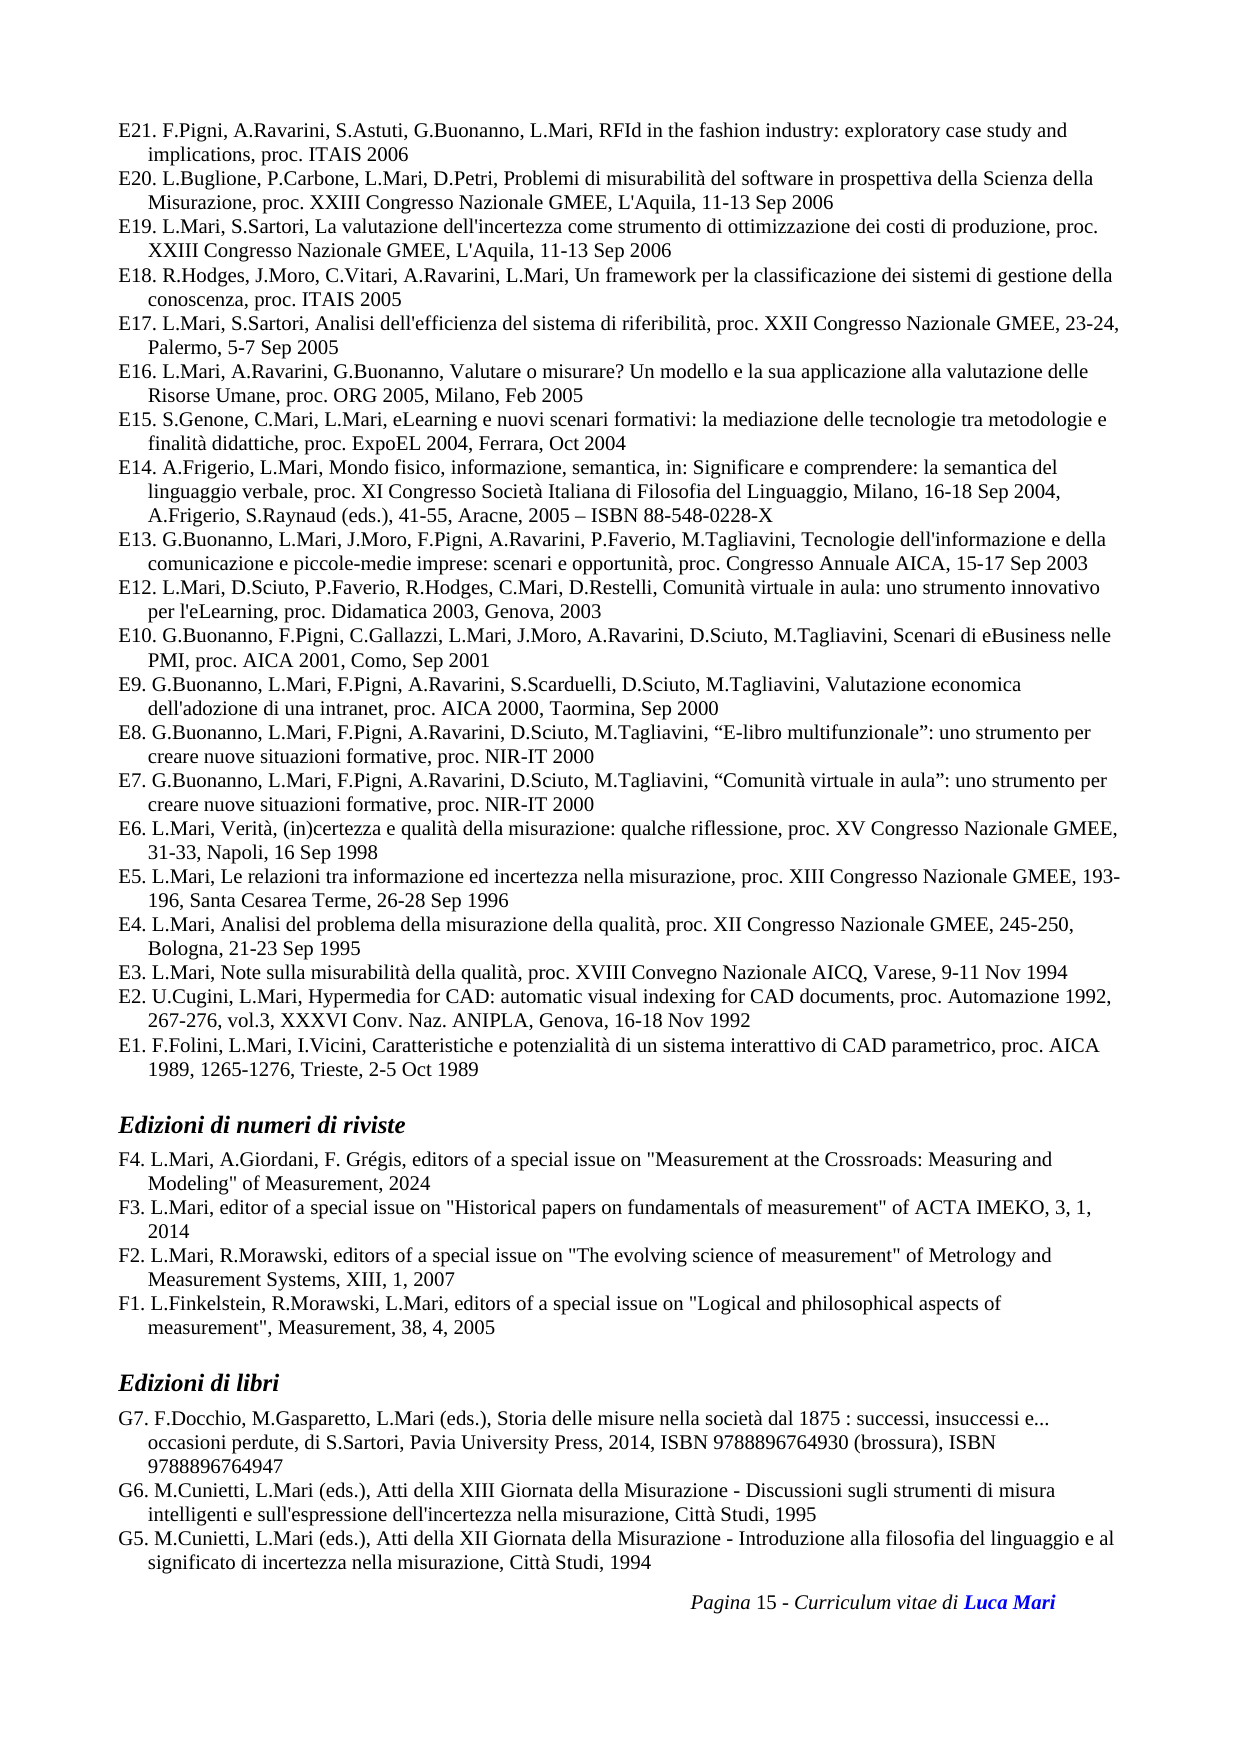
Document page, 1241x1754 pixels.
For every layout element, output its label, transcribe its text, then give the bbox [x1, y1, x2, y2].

text E3. L.Mari, Note sulla misurabilità della qualità, proc. XVIII Convegno Nazionale AICQ, Varese, 9-11 Nov 1994 [118, 960, 1122, 984]
subtitle Edizioni di libri [118, 1368, 1122, 1397]
text E9. G.Buonanno, L.Mari, F.Pigni, A.Ravarini, S.Scarduelli, D.Sciuto, M.Tagliavini, Valutazione economica dell'adozione di una intranet, proc. AICA 2000, Taormina, Sep 2000 [118, 672, 1122, 720]
text E16. L.Mari, A.Ravarini, G.Buonanno, Valutare o misurare? Un modello e la sua applicazione alla valutazione delle Risorse Umane, proc. ORG 2005, Milano, Feb 2005 [118, 359, 1122, 407]
text E1. F.Folini, L.Mari, I.Vicini, Caratteristiche e potenzialità di un sistema interattivo di CAD parametrico, proc. AICA 1989, 1265-1276, Trieste, 2-5 Oct 1989 [118, 1032, 1122, 1081]
text E14. A.Frigerio, L.Mari, Mondo fisico, informazione, semantica, in: Significare e comprendere: la semantica del linguaggio verbale, proc. XI Congresso Società Italiana di Filosofia del Linguaggio, Milano, 16-18 Sep 2004, A.Frigerio, S.Raynaud (eds.), 41-55, Aracne, 2005 – ISBN 88-548-0228-X [118, 455, 1122, 527]
text E4. L.Mari, Analisi del problema della misurazione della qualità, proc. XII Congresso Nazionale GMEE, 245-250, Bologna, 21-23 Sep 1995 [118, 912, 1122, 960]
text E10. G.Buonanno, F.Pigni, C.Gallazzi, L.Mari, J.Moro, A.Ravarini, D.Sciuto, M.Tagliavini, Scenari di eBusiness nelle PMI, proc. AICA 2001, Como, Sep 2001 [118, 623, 1122, 672]
text E17. L.Mari, S.Sartori, Analisi dell'efficienza del sistema di riferibilità, proc. XXII Congresso Nazionale GMEE, 23-24, Palermo, 5-7 Sep 2005 [118, 311, 1122, 359]
text E8. G.Buonanno, L.Mari, F.Pigni, A.Ravarini, D.Sciuto, M.Tagliavini, “E-libro multifunzionale”: uno strumento per creare nuove situazioni formative, proc. NIR-IT 2000 [118, 720, 1122, 768]
text E5. L.Mari, Le relazioni tra informazione ed incertezza nella misurazione, proc. XIII Congresso Nazionale GMEE, 193-196, Santa Cesarea Terme, 26-28 Sep 1996 [118, 864, 1122, 912]
text E18. R.Hodges, J.Moro, C.Vitari, A.Ravarini, L.Mari, Un framework per la classificazione dei sistemi di gestione della conoscenza, proc. ITAIS 2005 [118, 262, 1122, 311]
text E12. L.Mari, D.Sciuto, P.Faverio, R.Hodges, C.Mari, D.Restelli, Comunità virtuale in aula: uno strumento innovativo per l'eLearning, proc. Didamatica 2003, Genova, 2003 [118, 575, 1122, 623]
text F3. L.Mari, editor of a special issue on "Historical papers on fundamentals of measurement" of ACTA IMEKO, 3, 1, 2014 [118, 1195, 1122, 1243]
text F4. L.Mari, A.Giordani, F. Grégis, editors of a special issue on "Measurement at the Crossroads: Measuring and Modeling" of Measurement, 2024 [118, 1147, 1122, 1195]
text E15. S.Genone, C.Mari, L.Mari, eLearning e nuovi scenari formativi: la mediazione delle tecnologie tra metodologie e finalità didattiche, proc. ExpoEL 2004, Ferrara, Oct 2004 [118, 407, 1122, 455]
text E20. L.Buglione, P.Carbone, L.Mari, D.Petri, Problemi di misurabilità del software in prospettiva della Scienza della Misurazione, proc. XXIII Congresso Nazionale GMEE, L'Aquila, 11-13 Sep 2006 [118, 166, 1122, 214]
subtitle Edizioni di numeri di riviste [118, 1110, 1122, 1138]
text E21. F.Pigni, A.Ravarini, S.Astuti, G.Buonanno, L.Mari, RFId in the fashion industry: exploratory case study and implications, proc. ITAIS 2006 [118, 118, 1122, 166]
text F1. L.Finkelstein, R.Morawski, L.Mari, editors of a special issue on "Logical and philosophical aspects of measurement", Measurement, 38, 4, 2005 [118, 1291, 1122, 1339]
text F2. L.Mari, R.Morawski, editors of a special issue on "The evolving science of measurement" of Metrology and Measurement Systems, XIII, 1, 2007 [118, 1243, 1122, 1291]
text E19. L.Mari, S.Sartori, La valutazione dell'incertezza come strumento di ottimizzazione dei costi di produzione, proc. XXIII Congresso Nazionale GMEE, L'Aquila, 11-13 Sep 2006 [118, 214, 1122, 262]
text E13. G.Buonanno, L.Mari, J.Moro, F.Pigni, A.Ravarini, P.Faverio, M.Tagliavini, Tecnologie dell'informazione e della comunicazione e piccole-medie imprese: scenari e opportunità, proc. Congresso Annuale AICA, 15-17 Sep 2003 [118, 527, 1122, 575]
text E2. U.Cugini, L.Mari, Hypermedia for CAD: automatic visual indexing for CAD documents, proc. Automazione 1992, 267-276, vol.3, XXXVI Conv. Naz. ANIPLA, Genova, 16-18 Nov 1992 [118, 984, 1122, 1032]
text E6. L.Mari, Verità, (in)certezza e qualità della misurazione: qualche riflessione, proc. XV Congresso Nazionale GMEE, 31-33, Napoli, 16 Sep 1998 [118, 816, 1122, 864]
text G5. M.Cunietti, L.Mari (eds.), Atti della XII Giornata della Misurazione - Introduzione alla filosofia del linguaggio e al significato di incertezza nella misurazione, Città Studi, 1994 [118, 1526, 1122, 1574]
text G6. M.Cunietti, L.Mari (eds.), Atti della XIII Giornata della Misurazione - Discussioni sugli strumenti di misura intelligenti e sull'espressione dell'incertezza nella misurazione, Città Studi, 1995 [118, 1478, 1122, 1526]
text E7. G.Buonanno, L.Mari, F.Pigni, A.Ravarini, D.Sciuto, M.Tagliavini, “Comunità virtuale in aula”: uno strumento per creare nuove situazioni formative, proc. NIR-IT 2000 [118, 768, 1122, 816]
text G7. F.Docchio, M.Gasparetto, L.Mari (eds.), Storia delle misure nella società dal 1875 : successi, insuccessi e... occasioni perdute, di S.Sartori, Pavia University Press, 2014, ISBN 9788896764930 (brossura), ISBN 9788896764947 [118, 1406, 1122, 1478]
